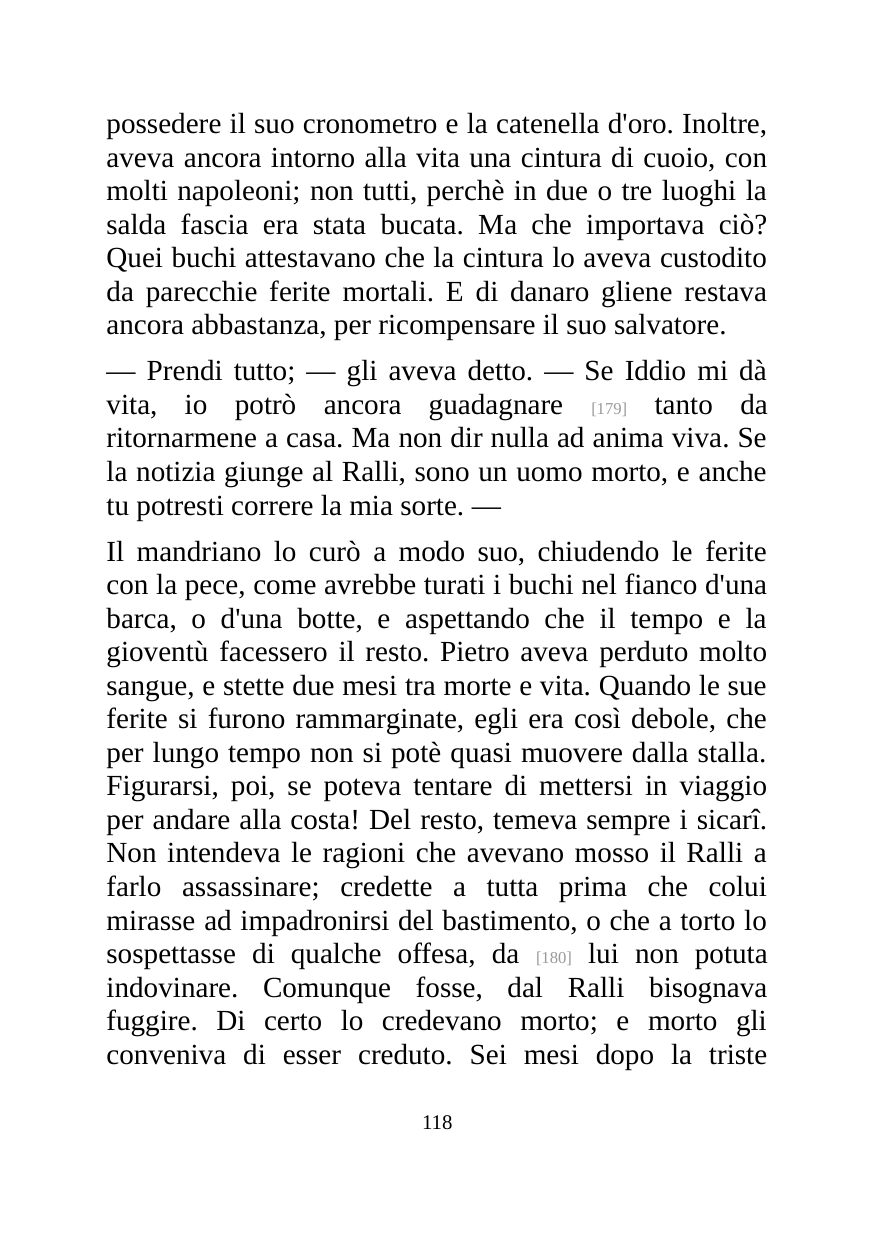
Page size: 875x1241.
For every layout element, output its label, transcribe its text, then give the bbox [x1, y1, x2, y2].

text possedere il suo cronometro e la catenella d'oro. Inoltre, aveva ancora intorno alla vita una cintura di cuoio, con molti napoleoni; non tutti, perchè in due o tre luoghi la salda fascia era stata bucata. Ma che importava ciò? Quei buchi attestavano che la cintura lo aveva custodito da parecchie ferite mortali. E di danaro gliene restava ancora abbastanza, per ricompensare il suo salvatore. [106, 106, 768, 341]
text — Prendi tutto; — gli aveva detto. — Se Iddio mi dà vita, io potrò ancora guadagnare [179] tanto da ritornarmene a casa. Ma non dir nulla ad anima viva. Se la notizia giunge al Ralli, sono un uomo morto, e anche tu potresti correre la mia sorte. — [106, 353, 768, 521]
text Il mandriano lo curò a modo suo, chiudendo le ferite con la pece, come avrebbe turati i buchi nel fianco d'una barca, o d'una botte, e aspettando che il tempo e la gioventù facessero il resto. Pietro aveva perduto molto sangue, e stette due mesi tra morte e vita. Quando le sue ferite si furono rammarginate, egli era così debole, che per lungo tempo non si potè quasi muovere dalla stalla. Figurarsi, poi, se poteva tentare di mettersi in viaggio per andare alla costa! Del resto, temeva sempre i sicarî. Non intendeva le ragioni che avevano mosso il Ralli a farlo assassinare; credette a tutta prima che colui mirasse ad impadronirsi del bastimento, o che a torto lo sospettasse di qualche offesa, da [180] lui non potuta indovinare. Comunque fosse, dal Ralli bisognava fuggire. Di certo lo credevano morto; e morto gli conveniva di esser creduto. Sei mesi dopo la triste [106, 534, 768, 1070]
